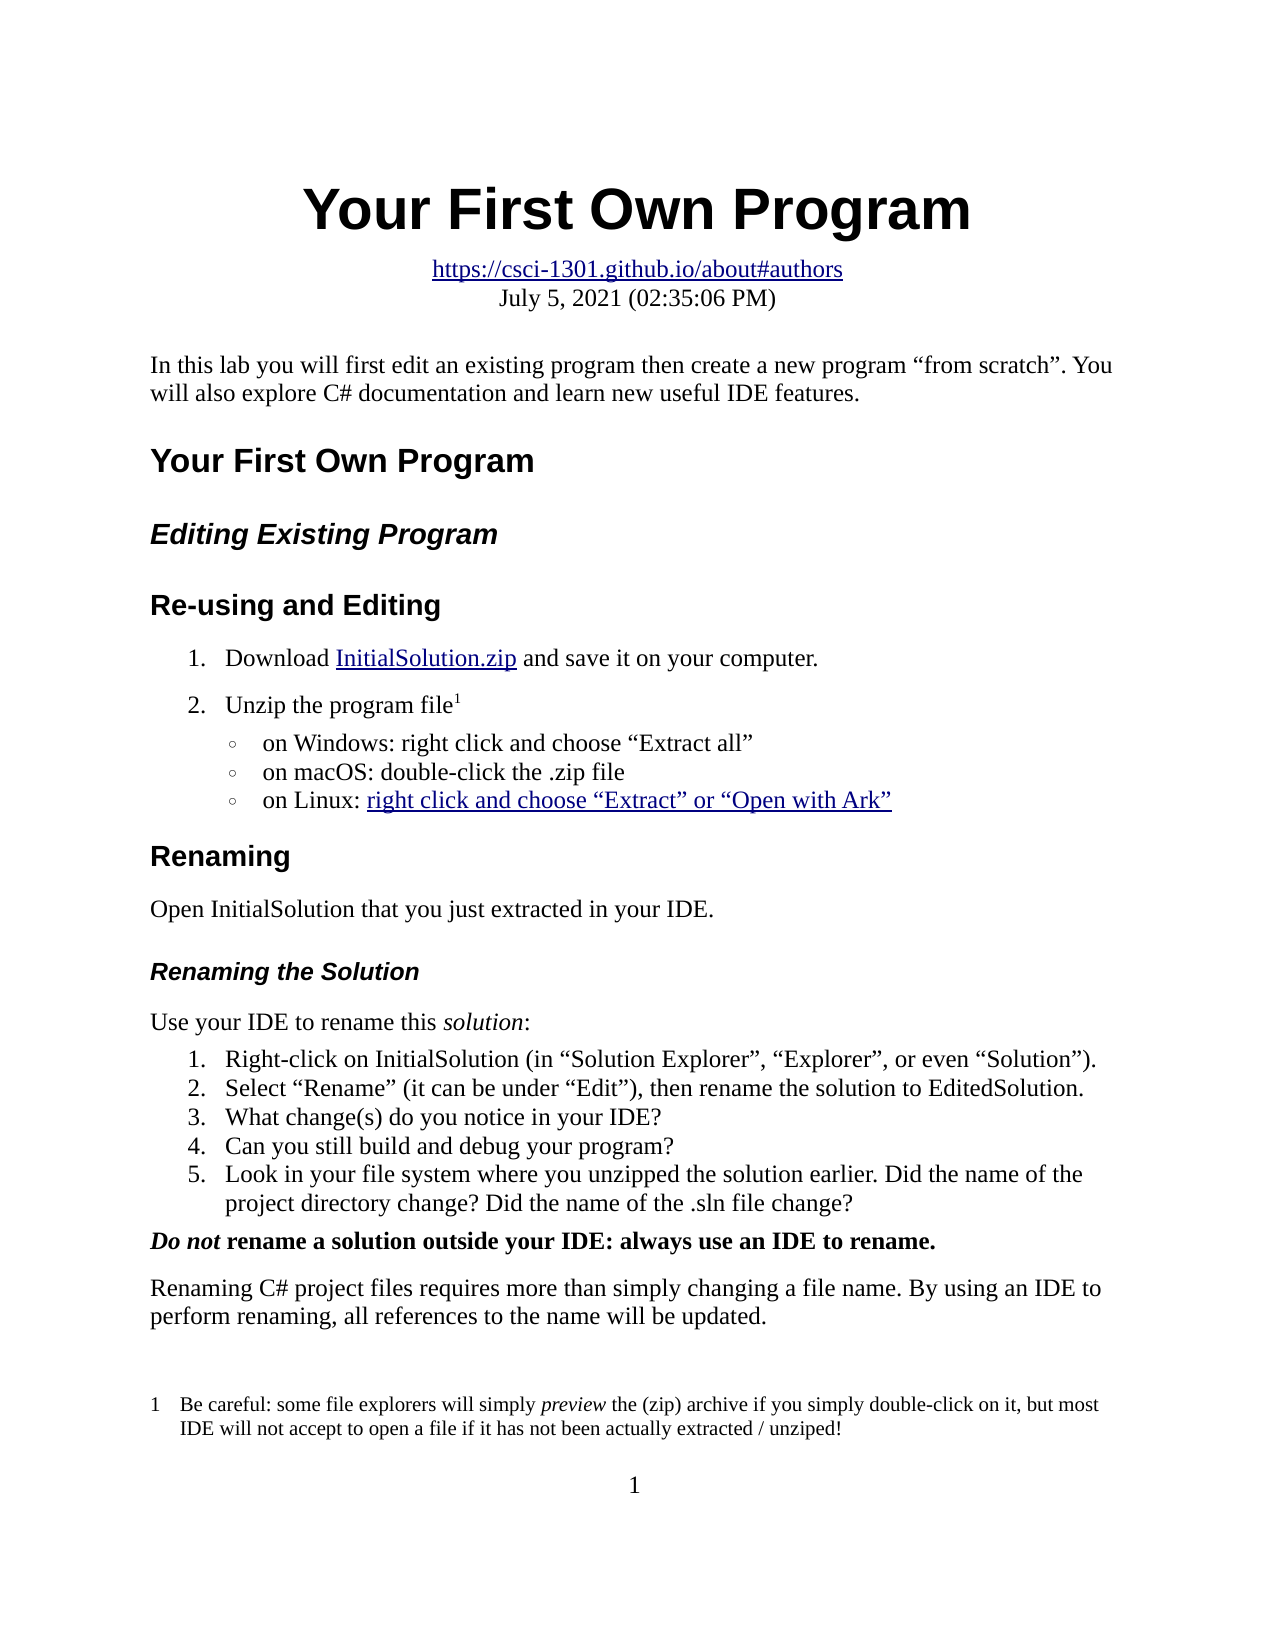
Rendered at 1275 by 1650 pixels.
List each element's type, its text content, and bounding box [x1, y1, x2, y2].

title Your First Own Program [150, 175, 1125, 242]
subtitle Your First Own Program [150, 441, 1125, 480]
text Do not rename a solution outside your IDE: always use an IDE to rename. [150, 1226, 1125, 1255]
list Select “Rename” (it can be under “Edit”), then rename the solution to EditedSolution. [187, 1073, 1125, 1102]
subtitle Re-using and Editing [150, 588, 1125, 622]
list Right-click on InitialSolution (in “Solution Explorer”, “Explorer”, or even “Solution”). [187, 1044, 1125, 1073]
list Be careful: some file explorers will simply preview the (zip) archive if you simply double-click on it, but most IDE will not accept to open a file if it has not been actually extracted / unziped! [150, 1392, 1125, 1440]
text https://csci-1301.github.io/about#authors [150, 254, 1125, 283]
list Look in your file system where you unzipped the solution earlier. Did the name of the project directory change? Did the name of the .sln file change? [187, 1159, 1125, 1217]
list on Linux: right click and choose “Extract” or “Open with Ark” [225, 785, 1125, 814]
subtitle Renaming the Solution [150, 957, 1125, 985]
text Use your IDE to rename this solution: [150, 1007, 1125, 1036]
list Unzip the program file [187, 690, 1125, 719]
list on Windows: right click and choose “Extract all” [225, 728, 1125, 757]
list Can you still build and debug your program? [187, 1131, 1125, 1159]
list on macOS: double-click the .zip file [225, 757, 1125, 785]
text Open InitialSolution that you just extracted in your IDE. [150, 894, 1125, 923]
subtitle Editing Existing Program [150, 517, 1125, 551]
subtitle Renaming [150, 839, 1125, 873]
text In this lab you will first edit an existing program then create a new program “from scratch”. You will also explore C# documentation and learn new useful IDE features. [150, 350, 1125, 407]
list What change(s) do you notice in your IDE? [187, 1102, 1125, 1131]
text July 5, 2021 (02:35:06 PM) [150, 283, 1125, 312]
text Renaming C# project files requires more than simply changing a file name. By using an IDE to perform renaming, all references to the name will be updated. [150, 1273, 1125, 1330]
list Download InitialSolution.zip and save it on your computer. [187, 643, 1125, 672]
